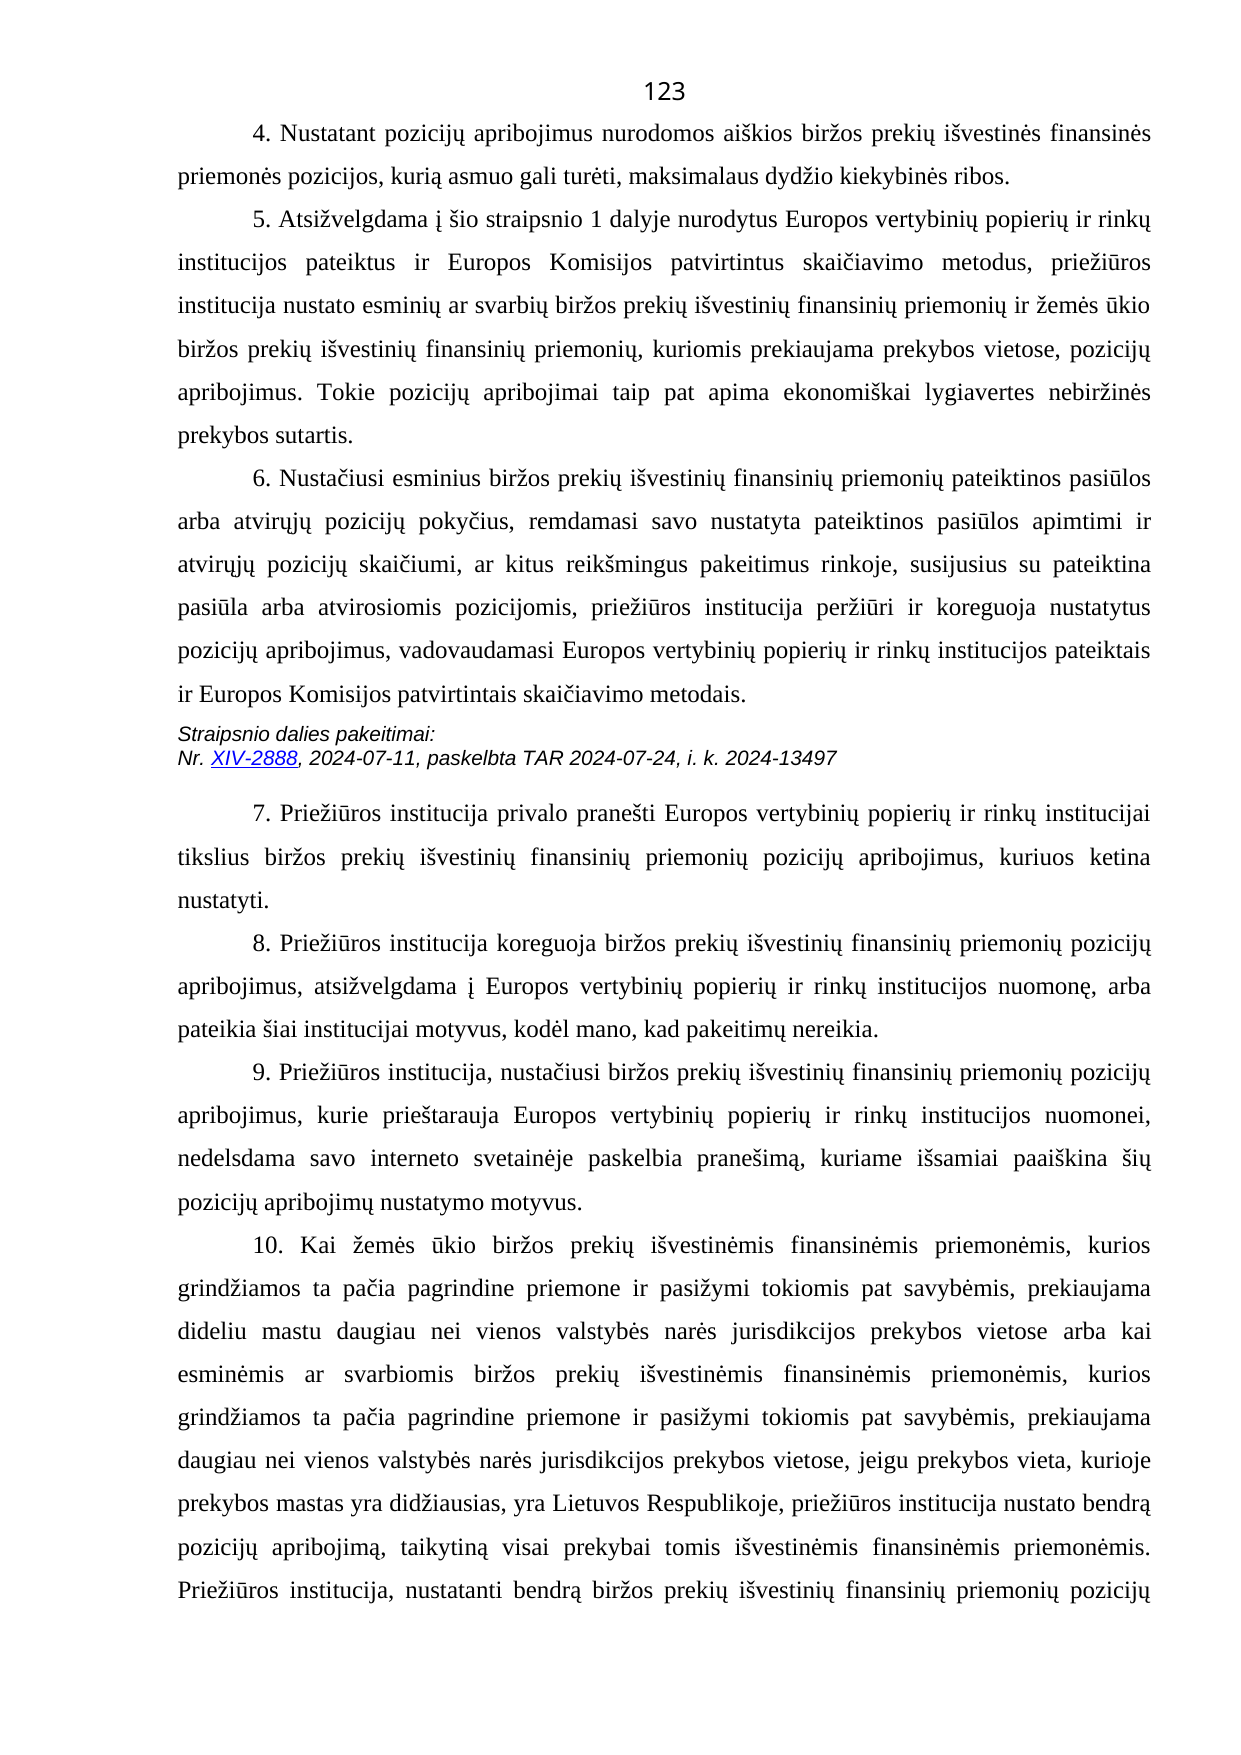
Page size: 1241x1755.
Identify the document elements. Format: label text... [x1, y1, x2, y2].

text Nr. XIV-2888, 2024-07-11, paskelbta TAR 2024-07-24, i. k. 2024-13497 [177, 746, 1152, 770]
text 8. Priežiūros institucija koreguoja biržos prekių išvestinių finansinių priemonių pozicijų apribojimus, atsižvelgdama į Europos vertybinių popierių ir rinkų institucijos nuomonę, arba pateikia šiai institucijai motyvus, kodėl mano, kad pakeitimų nereikia. [177, 928, 1152, 1043]
text 9. Priežiūros institucija, nustačiusi biržos prekių išvestinių finansinių priemonių pozicijų apribojimus, kurie prieštarauja Europos vertybinių popierių ir rinkų institucijos nuomonei, nedelsdama savo interneto svetainėje paskelbia pranešimą, kuriame išsamiai paaiškina šių pozicijų apribojimų nustatymo motyvus. [177, 1057, 1152, 1215]
text 10. Kai žemės ūkio biržos prekių išvestinėmis finansinėmis priemonėmis, kurios grindžiamos ta pačia pagrindine priemone ir pasižymi tokiomis pat savybėmis, prekiaujama dideliu mastu daugiau nei vienos valstybės narės jurisdikcijos prekybos vietose arba kai esminėmis ar svarbiomis biržos prekių išvestinėmis finansinėmis priemonėmis, kurios grindžiamos ta pačia pagrindine priemone ir pasižymi tokiomis pat savybėmis, prekiaujama daugiau nei vienos valstybės narės jurisdikcijos prekybos vietose, jeigu prekybos vieta, kurioje prekybos mastas yra didžiausias, yra Lietuvos Respublikoje, priežiūros institucija nustato bendrą pozicijų apribojimą, taikytiną visai prekybai tomis išvestinėmis finansinėmis priemonėmis. Priežiūros institucija, nustatanti bendrą biržos prekių išvestinių finansinių priemonių pozicijų [177, 1230, 1152, 1603]
text 5. Atsižvelgdama į šio straipsnio 1 dalyje nurodytus Europos vertybinių popierių ir rinkų institucijos pateiktus ir Europos Komisijos patvirtintus skaičiavimo metodus, priežiūros institucija nustato esminių ar svarbių biržos prekių išvestinių finansinių priemonių ir žemės ūkio biržos prekių išvestinių finansinių priemonių, kuriomis prekiaujama prekybos vietose, pozicijų apribojimus. Tokie pozicijų apribojimai taip pat apima ekonomiškai lygiavertes nebiržinės prekybos sutartis. [177, 204, 1152, 449]
text 6. Nustačiusi esminius biržos prekių išvestinių finansinių priemonių pateiktinos pasiūlos arba atvirųjų pozicijų pokyčius, remdamasi savo nustatyta pateiktinos pasiūlos apimtimi ir atvirųjų pozicijų skaičiumi, ar kitus reikšmingus pakeitimus rinkoje, susijusius su pateiktina pasiūla arba atvirosiomis pozicijomis, priežiūros institucija peržiūri ir koreguoja nustatytus pozicijų apribojimus, vadovaudamasi Europos vertybinių popierių ir rinkų institucijos pateiktais ir Europos Komisijos patvirtintais skaičiavimo metodais. [177, 463, 1152, 707]
text 7. Priežiūros institucija privalo pranešti Europos vertybinių popierių ir rinkų institucijai tikslius biržos prekių išvestinių finansinių priemonių pozicijų apribojimus, kuriuos ketina nustatyti. [177, 798, 1152, 913]
text 4. Nustatant pozicijų apribojimus nurodomos aiškios biržos prekių išvestinės finansinės priemonės pozicijos, kurią asmuo gali turėti, maksimalaus dydžio kiekybinės ribos. [177, 118, 1152, 190]
text Straipsnio dalies pakeitimai: [177, 722, 1152, 746]
